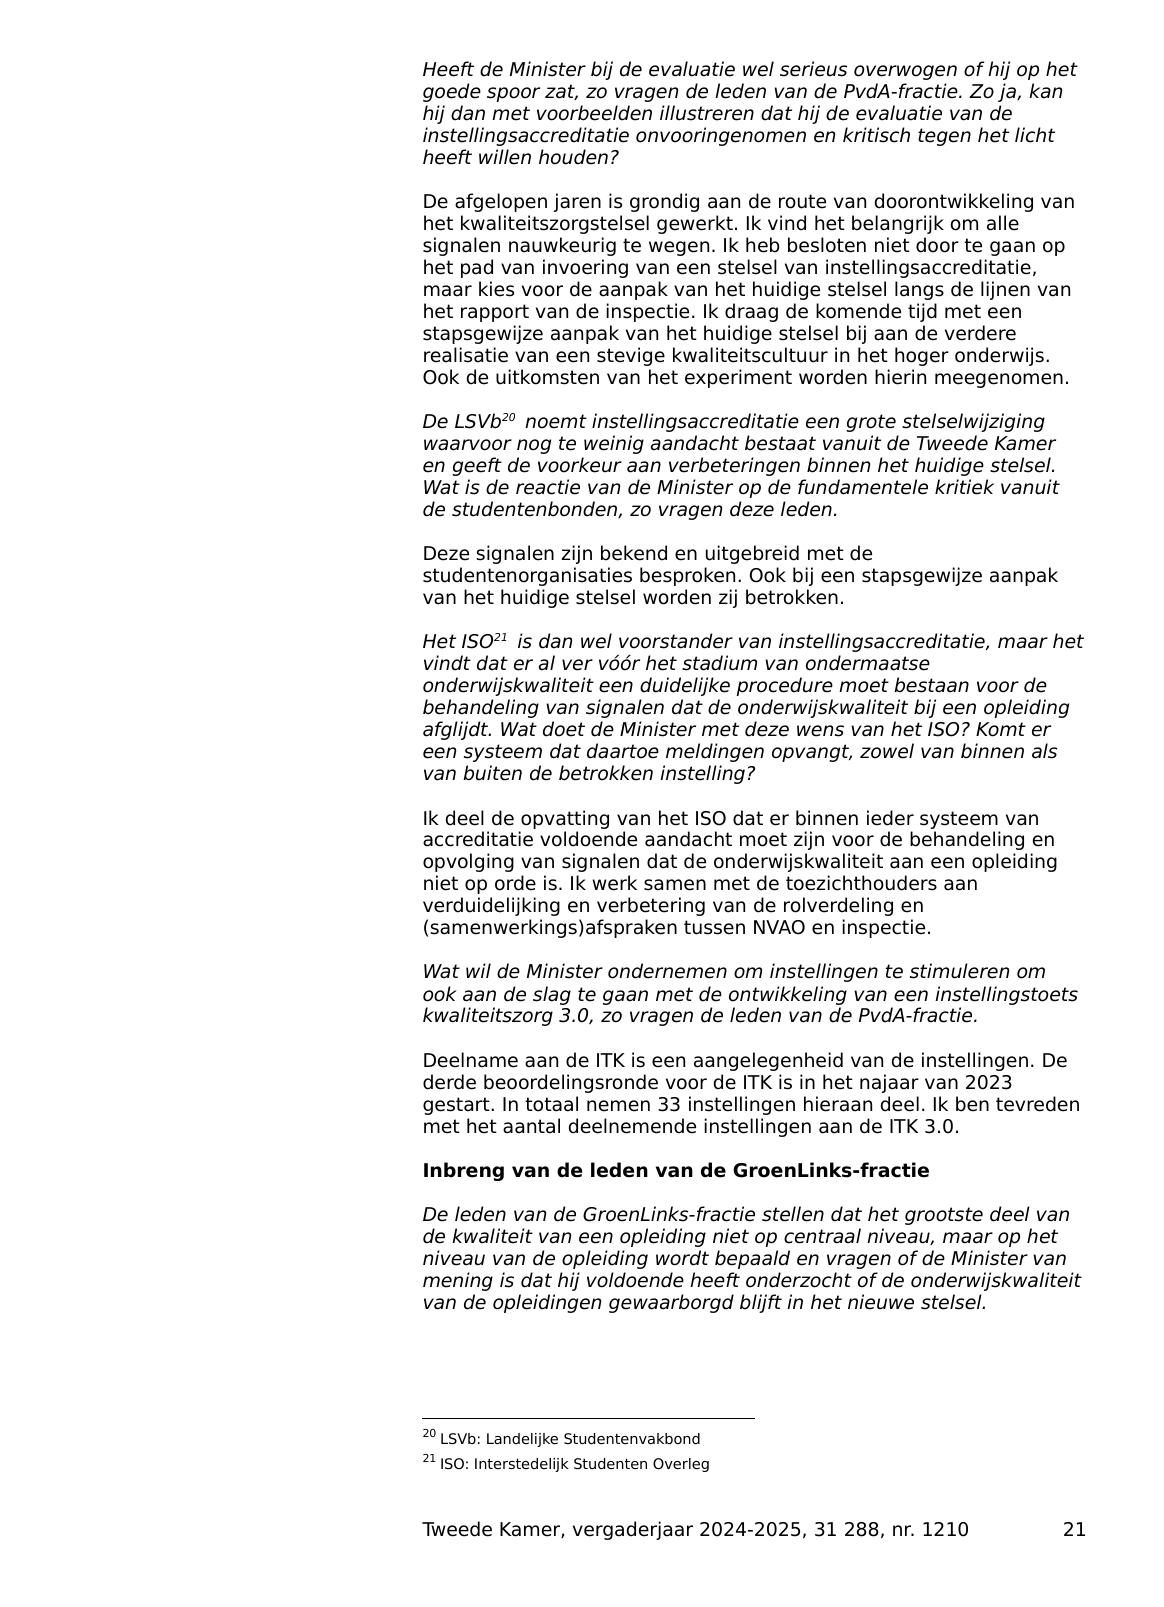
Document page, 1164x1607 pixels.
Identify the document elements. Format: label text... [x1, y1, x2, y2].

text ISO: Interstedelijk Studenten Overleg [422, 1452, 1087, 1474]
text Wat wil de Minister ondernemen om instellingen te stimuleren om ook aan de slag te gaan met de ontwikkeling van een instellingstoets kwaliteitszorg 3.0, zo vragen de leden van de PvdA-fractie. [422, 961, 1087, 1027]
text Deelname aan de ITK is een aangelegenheid van de instellingen. De derde beoordelingsronde voor de ITK is in het najaar van 2023 gestart. In totaal nemen 33 instellingen hieraan deel. Ik ben tevreden met het aantal deelnemende instellingen aan de ITK 3.0. [422, 1049, 1087, 1137]
text De afgelopen jaren is grondig aan de route van doorontwikkeling van het kwaliteitszorgstelsel gewerkt. Ik vind het belangrijk om alle signalen nauwkeurig te wegen. Ik heb besloten niet door te gaan op het pad van invoering van een stelsel van instellingsaccreditatie, maar kies voor de aanpak van het huidige stelsel langs de lijnen van het rapport van de inspectie. Ik draag de komende tijd met een stapsgewijze aanpak van het huidige stelsel bij aan de verdere realisatie van een stevige kwaliteitscultuur in het hoger onderwijs. Ook de uitkomsten van het experiment worden hierin meegenomen. [422, 191, 1087, 389]
text De LSVb noemt instellingsaccreditatie een grote stelselwijziging waarvoor nog te weinig aandacht bestaat vanuit de Tweede Kamer en geeft de voorkeur aan verbeteringen binnen het huidige stelsel. Wat is de reactie van de Minister op de fundamentele kritiek vanuit de studentenbonden, zo vragen deze leden. [422, 411, 1087, 521]
subtitle Inbreng van de leden van de GroenLinks-fractie [422, 1160, 1087, 1182]
text Heeft de Minister bij de evaluatie wel serieus overwogen of hij op het goede spoor zat, zo vragen de leden van de PvdA-fractie. Zo ja, kan hij dan met voorbeelden illustreren dat hij de evaluatie van de instellingsaccreditatie onvooringenomen en kritisch tegen het licht heeft willen houden? [422, 59, 1087, 169]
text Deze signalen zijn bekend en uitgebreid met de studentenorganisaties besproken. Ook bij een stapsgewijze aanpak van het huidige stelsel worden zij betrokken. [422, 543, 1087, 609]
text Ik deel de opvatting van het ISO dat er binnen ieder systeem van accreditatie voldoende aandacht moet zijn voor de behandeling en opvolging van signalen dat de onderwijskwaliteit aan een opleiding niet op orde is. Ik werk samen met de toezichthouders aan verduidelijking en verbetering van de rolverdeling en (samenwerkings)afspraken tussen NVAO en inspectie. [422, 807, 1087, 939]
text De leden van de GroenLinks-fractie stellen dat het grootste deel van de kwaliteit van een opleiding niet op centraal niveau, maar op het niveau van de opleiding wordt bepaald en vragen of de Minister van mening is dat hij voldoende heeft onderzocht of de onderwijskwaliteit van de opleidingen gewaarborgd blijft in het nieuwe stelsel. [422, 1204, 1087, 1314]
text LSVb: Landelijke Studentenvakbond [422, 1427, 1087, 1449]
text Het ISO is dan wel voorstander van instellingsaccreditatie, maar het vindt dat er al ver vóór het stadium van ondermaatse onderwijskwaliteit een duidelijke procedure moet bestaan voor de behandeling van signalen dat de onderwijskwaliteit bij een opleiding afglijdt. Wat doet de Minister met deze wens van het ISO? Komt er een systeem dat daartoe meldingen opvangt, zowel van binnen als van buiten de betrokken instelling? [422, 631, 1087, 785]
